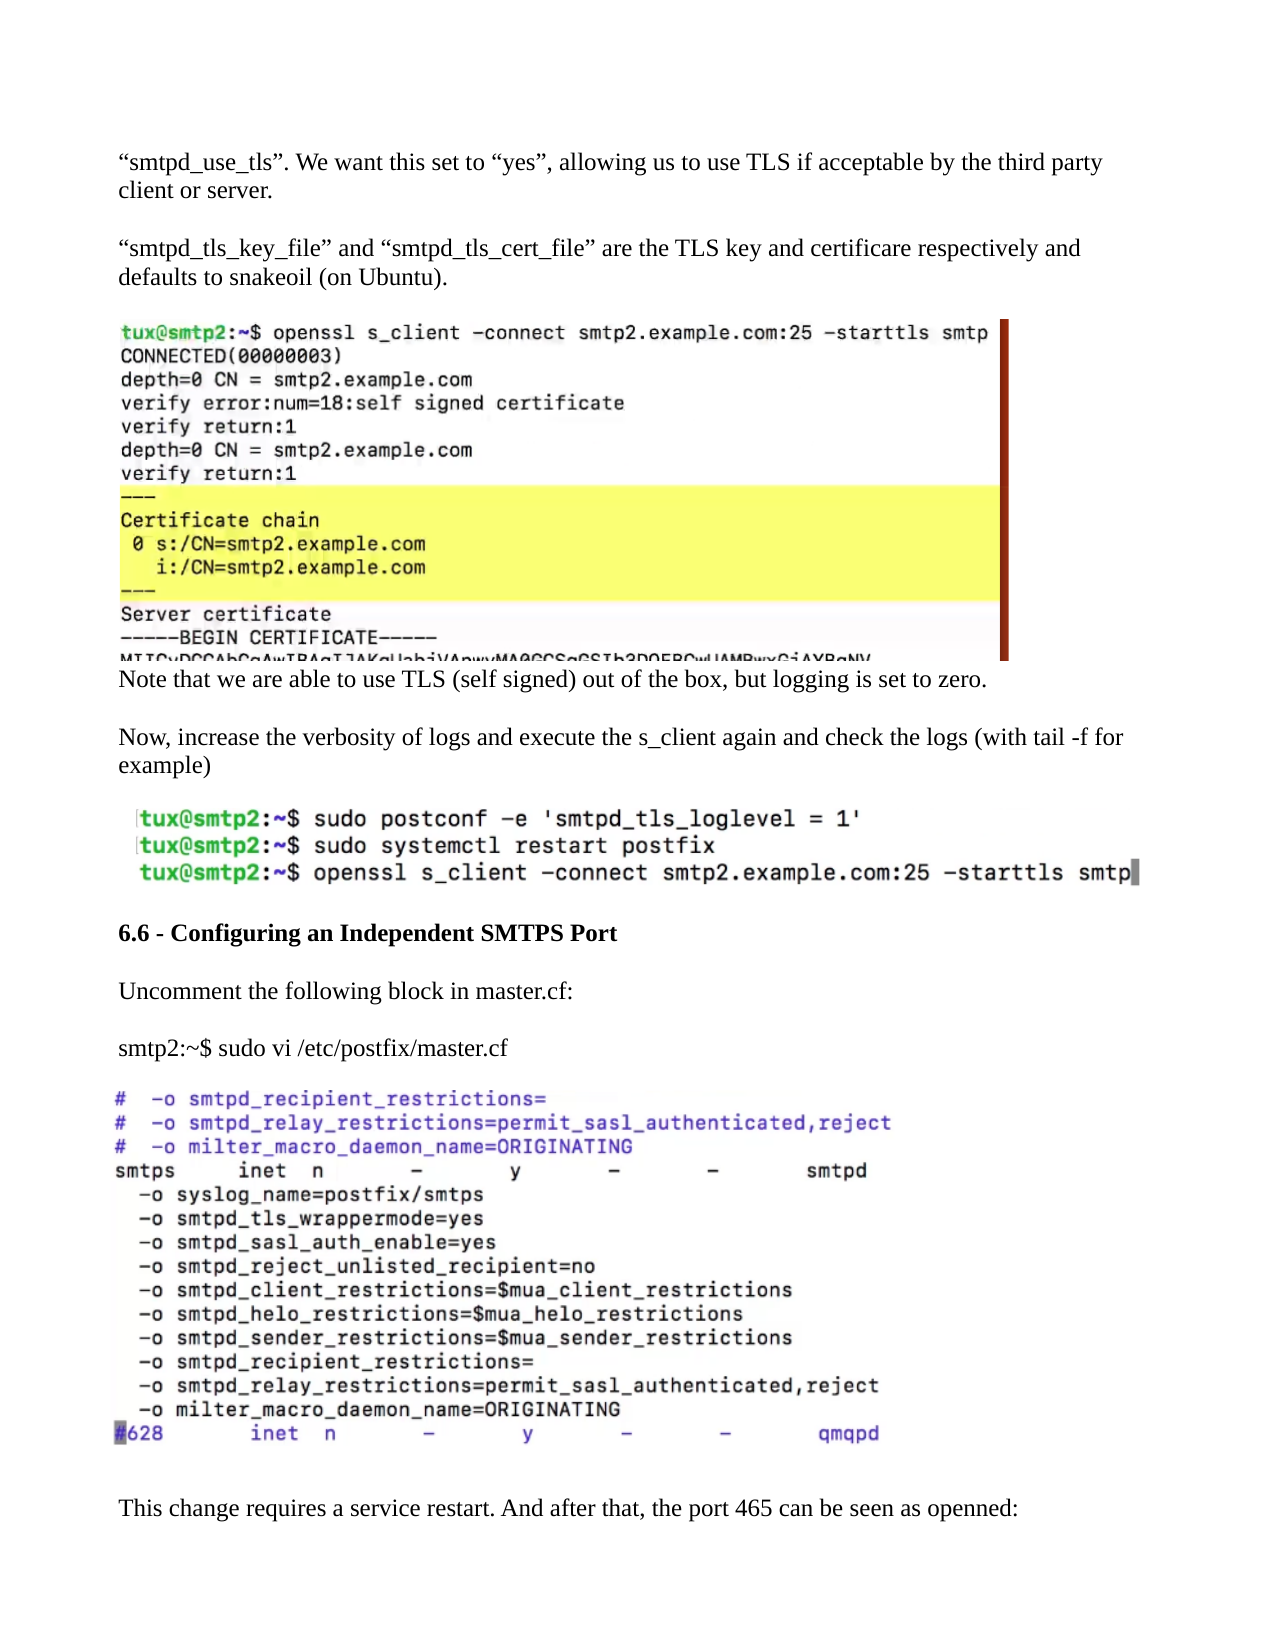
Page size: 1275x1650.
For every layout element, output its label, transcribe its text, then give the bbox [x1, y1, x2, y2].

text 6.6 - Configuring an Independent SMTPS Port [118, 918, 1157, 947]
text “smtpd_tls_key_file” and “smtpd_tls_cert_file” are the TLS key and certificare respectively and defaults to snakeoil (on Ubuntu). [118, 233, 1157, 291]
text Uncomment the following block in master.cf: [118, 976, 1157, 1004]
picture [119, 319, 1009, 661]
picture [110, 1090, 933, 1446]
text This change requires a service restart. And after that, the port 465 can be seen as openned: [118, 1493, 1157, 1522]
text Now, increase the verbosity of logs and execute the s_client again and check the logs (with tail -f for example) [118, 722, 1157, 779]
text smtp2:~$ sudo vi /etc/postfix/master.cf [118, 1033, 1157, 1062]
picture [135, 808, 1140, 890]
text “smtpd_use_tls”. We want this set to “yes”, allowing us to use TLS if acceptable by the third party client or server. [118, 147, 1157, 204]
text Note that we are able to use TLS (self signed) out of the box, but logging is set to zero. [118, 664, 1157, 693]
